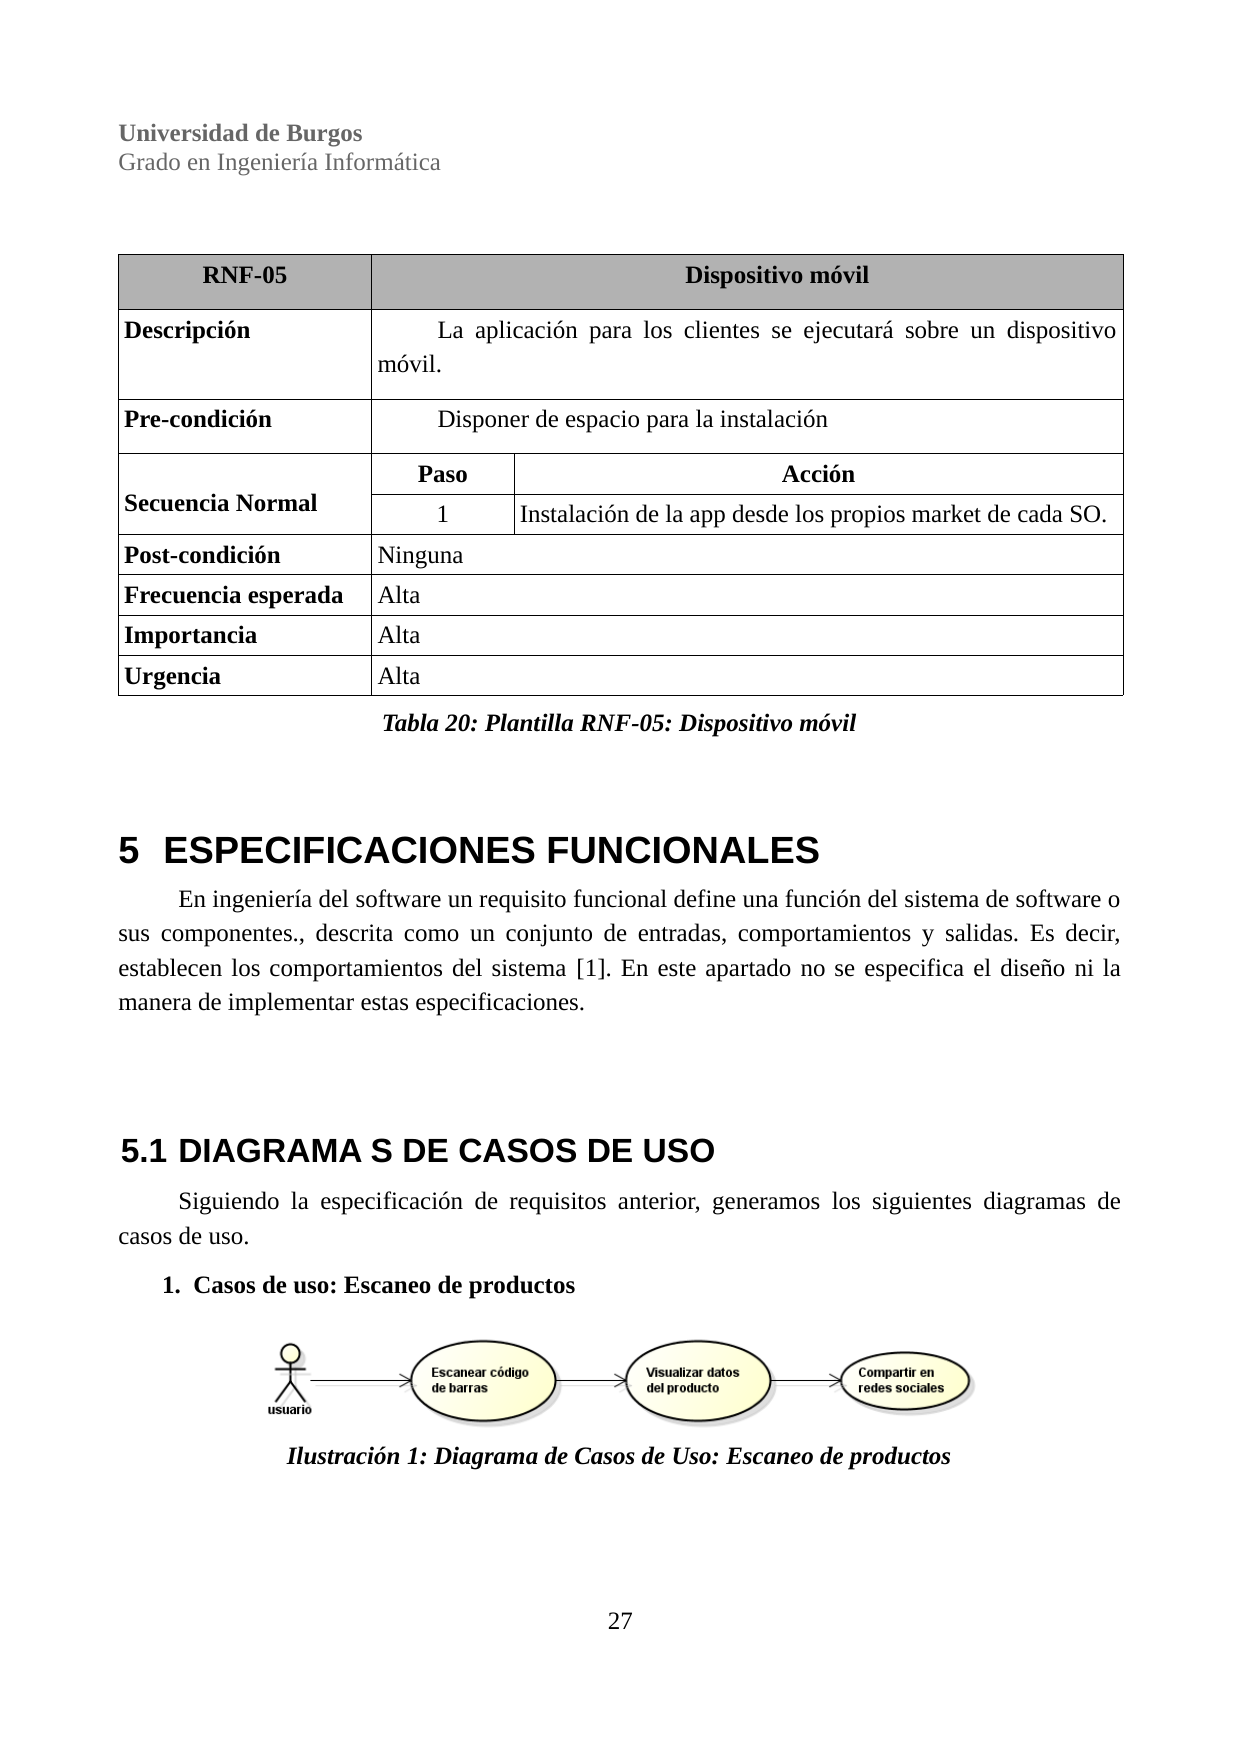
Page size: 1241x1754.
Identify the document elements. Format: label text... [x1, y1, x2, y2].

table_cell Secuencia Normal [119, 454, 371, 534]
table_cell Acción [515, 454, 1123, 494]
table_cell Instalación de la app desde los propios market de cada SO. [515, 495, 1123, 534]
table_cell Paso [372, 454, 514, 494]
table_cell Descripción [119, 310, 371, 398]
text Ilustración 1: Diagrama de Casos de Uso: Escaneo de productos [172, 1442, 1068, 1470]
table_cell Frecuencia esperada [119, 575, 371, 614]
table_cell Disponer de espacio para la instalación [372, 400, 1123, 453]
text Siguiendo la especificación de requisitos anterior, generamos los siguientes diagramas de casos de uso. [118, 1186, 1122, 1250]
table_header Dispositivo móvil [372, 255, 1123, 309]
text Tabla 20: Plantilla RNF-05: Dispositivo móvil [118, 708, 1122, 737]
table_cell Urgencia [119, 656, 371, 695]
table_cell Ninguna [372, 535, 1123, 574]
table_cell Pre-condición [119, 400, 371, 453]
table_cell Post-condición [119, 535, 371, 574]
table_cell Alta [372, 656, 1123, 695]
table_cell Alta [372, 616, 1123, 655]
table_cell Importancia [119, 616, 371, 655]
table_cell La aplicación para los clientes se ejecutará sobre un dispositivo móvil. [372, 310, 1123, 398]
table_cell 1 [372, 495, 514, 534]
table_cell Alta [372, 575, 1123, 614]
table_header RNF-05 [119, 255, 371, 309]
subtitle DIAGRAMA S DE CASOS DE USO [121, 1115, 1122, 1174]
text En ingeniería del software un requisito funcional define una función del sistema de software o sus componentes., descrita como un conjunto de entradas, comportamientos y salidas. Es decir, establecen los comportamientos del sistema [1]. En este apartado no se especifica el diseño ni la manera de implementar estas especificaciones. [118, 884, 1122, 1016]
subtitle ESPECIFICACIONES FUNCIONALES [118, 828, 1122, 871]
list Casos de uso: Escaneo de productos [156, 1270, 1122, 1299]
picture [250, 1319, 991, 1442]
